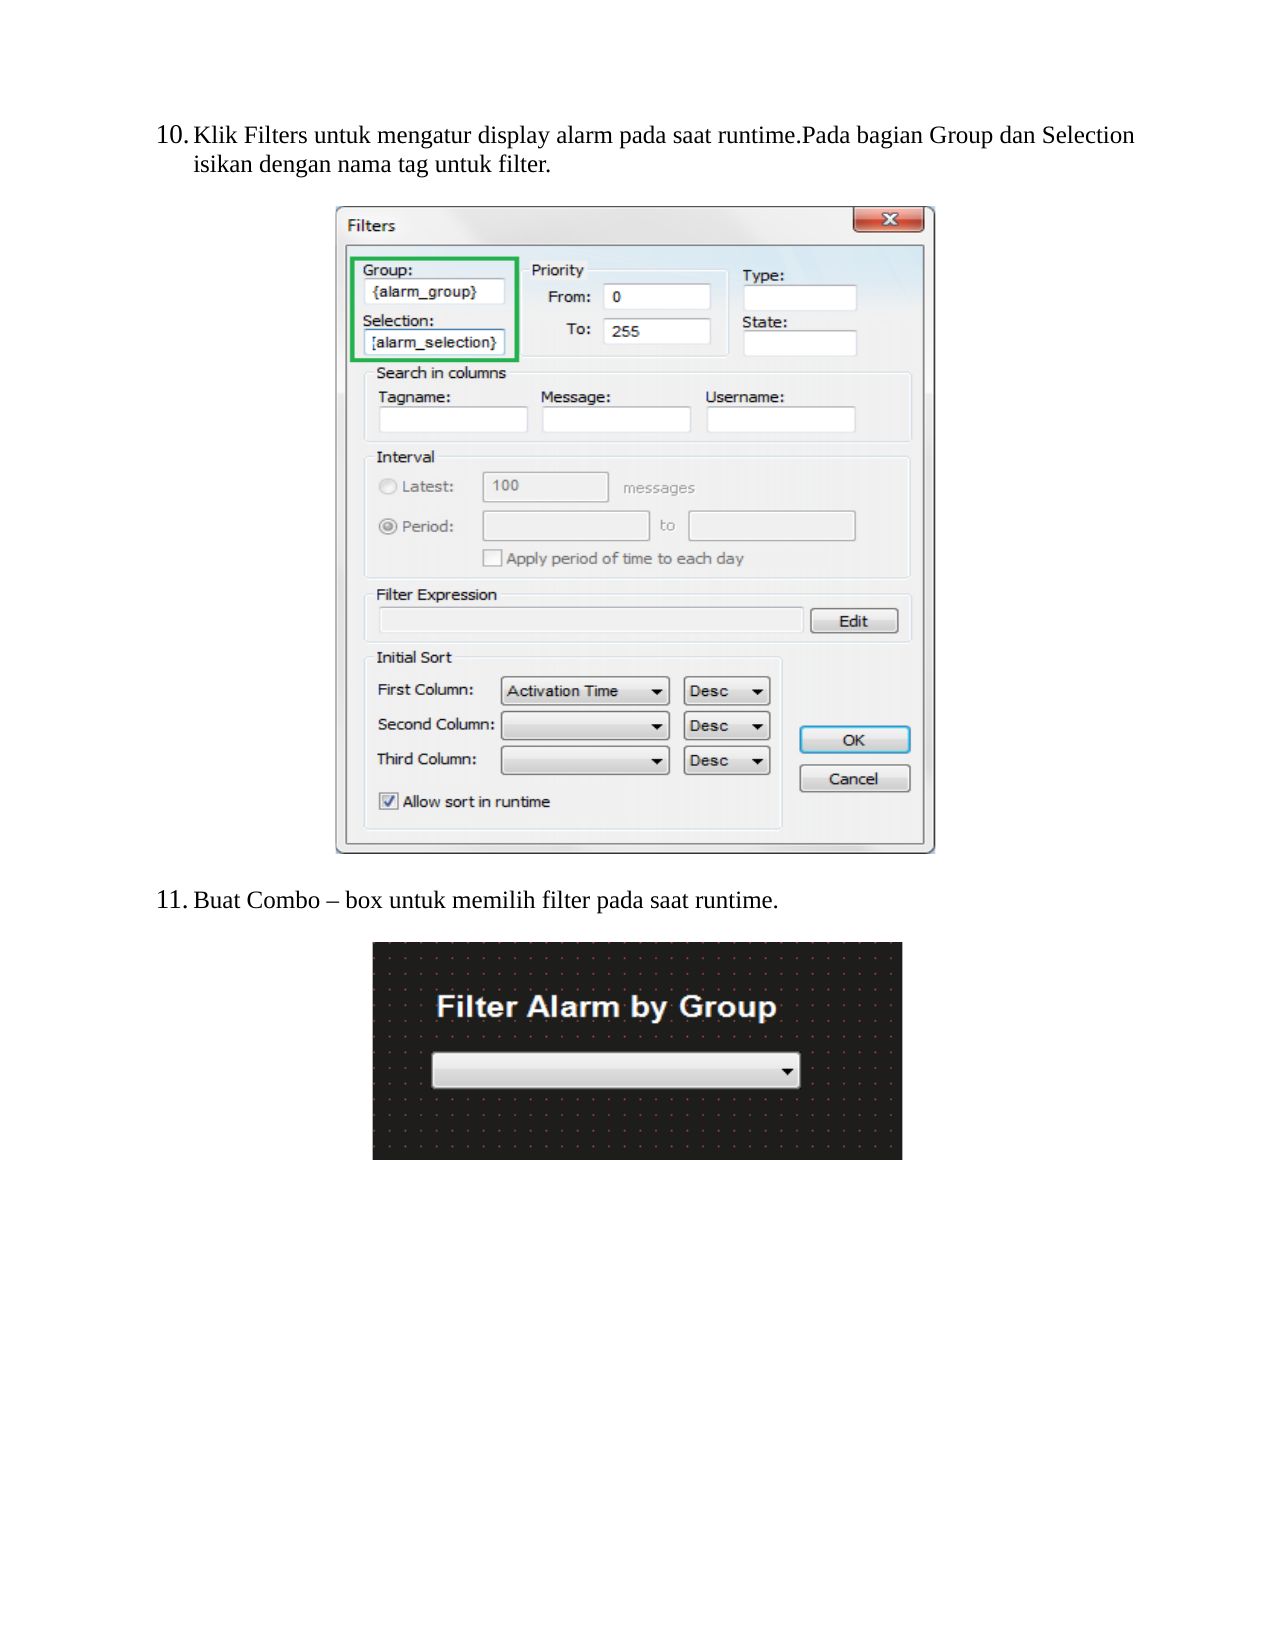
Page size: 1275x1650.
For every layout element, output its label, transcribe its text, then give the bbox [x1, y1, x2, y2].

picture [372, 942, 903, 1160]
list Buat Combo – box untuk memilih filter pada saat runtime. [156, 883, 1157, 914]
picture [335, 206, 940, 854]
list Klik Filters untuk mengatur display alarm pada saat runtime.Pada bagian Group dan Selection isikan dengan nama tag untuk filter. [156, 118, 1157, 178]
